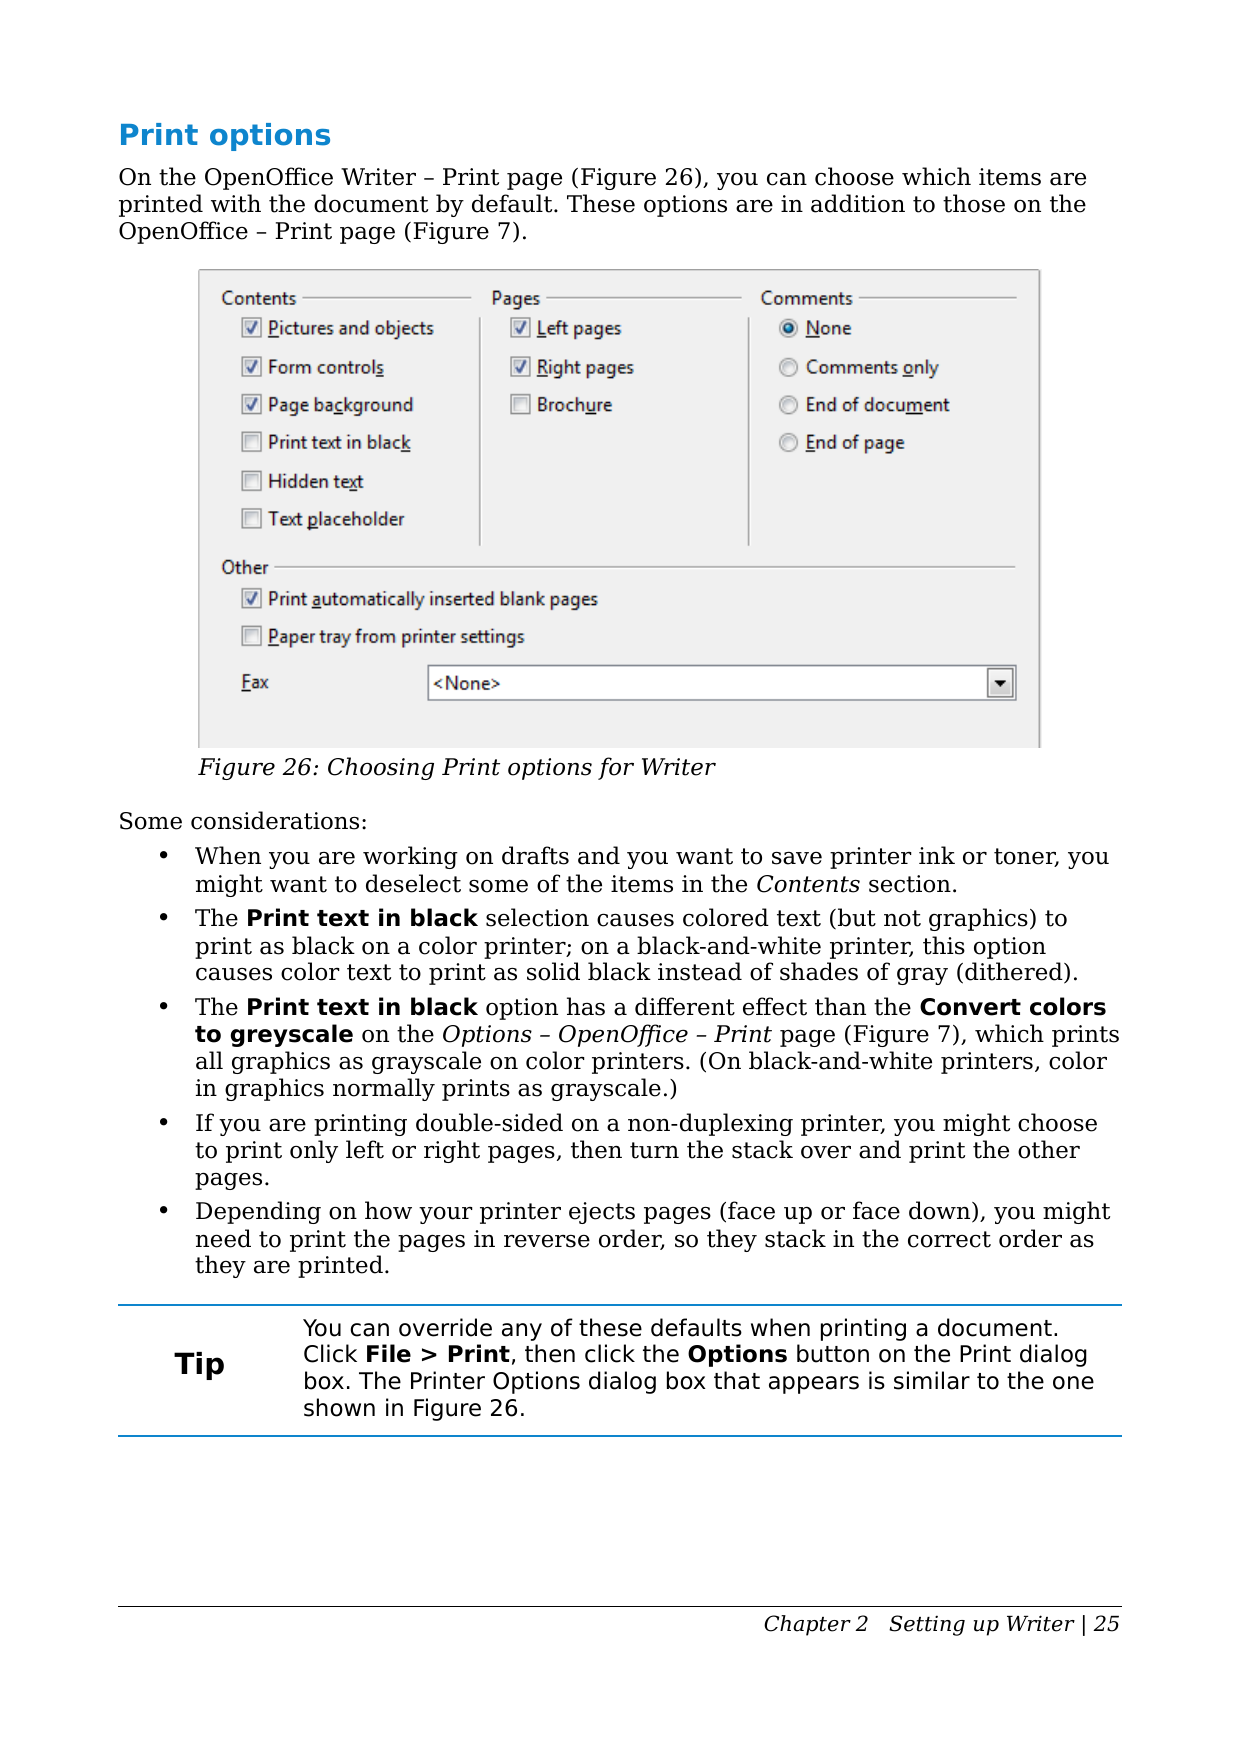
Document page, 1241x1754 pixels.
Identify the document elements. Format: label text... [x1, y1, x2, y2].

list The Print text in black selection causes colored text (but not graphics) to print as black on a color printer; on a black-and-white printer, this option causes color text to print as solid black instead of shades of gray (dithered). [156, 904, 1122, 986]
text On the OpenOffice Writer – Print page (Figure 26), you can choose which items are printed with the document by default. These options are in addition to those on the OpenOffice – Print page (Figure 7). [118, 164, 1122, 244]
table_header Tip [118, 1306, 281, 1434]
list The Print text in black option has a different effect than the Convert colors to greyscale on the Options – OpenOffice – Print page (Figure 7), which prints all graphics as grayscale on color printers. (On black-and-white printers, color in graphics normally prints as grayscale.) [156, 992, 1122, 1102]
picture [198, 269, 1042, 748]
list If you are printing double-sided on a non-duplexing printer, you might choose to print only left or right pages, then turn the stack over and print the other pages. [156, 1108, 1122, 1190]
list Some considerations: [118, 808, 1122, 835]
table_header You can override any of these defaults when printing a document. Click File > Print, then click the Options button on the Print dialog box. The Printer Options dialog box that appears is similar to the one shown in Figure 26. [281, 1306, 1122, 1434]
subtitle Print options [118, 118, 1122, 152]
list Depending on how your printer ejects pages (face up or face down), you might need to print the pages in reverse order, so they stack in the correct order as they are printed. [156, 1197, 1122, 1279]
text Figure 26: Choosing Print options for Writer [198, 754, 1042, 781]
list When you are working on drafts and you want to save printer ink or toner, you might want to deselect some of the items in the Contents section. [156, 842, 1122, 897]
